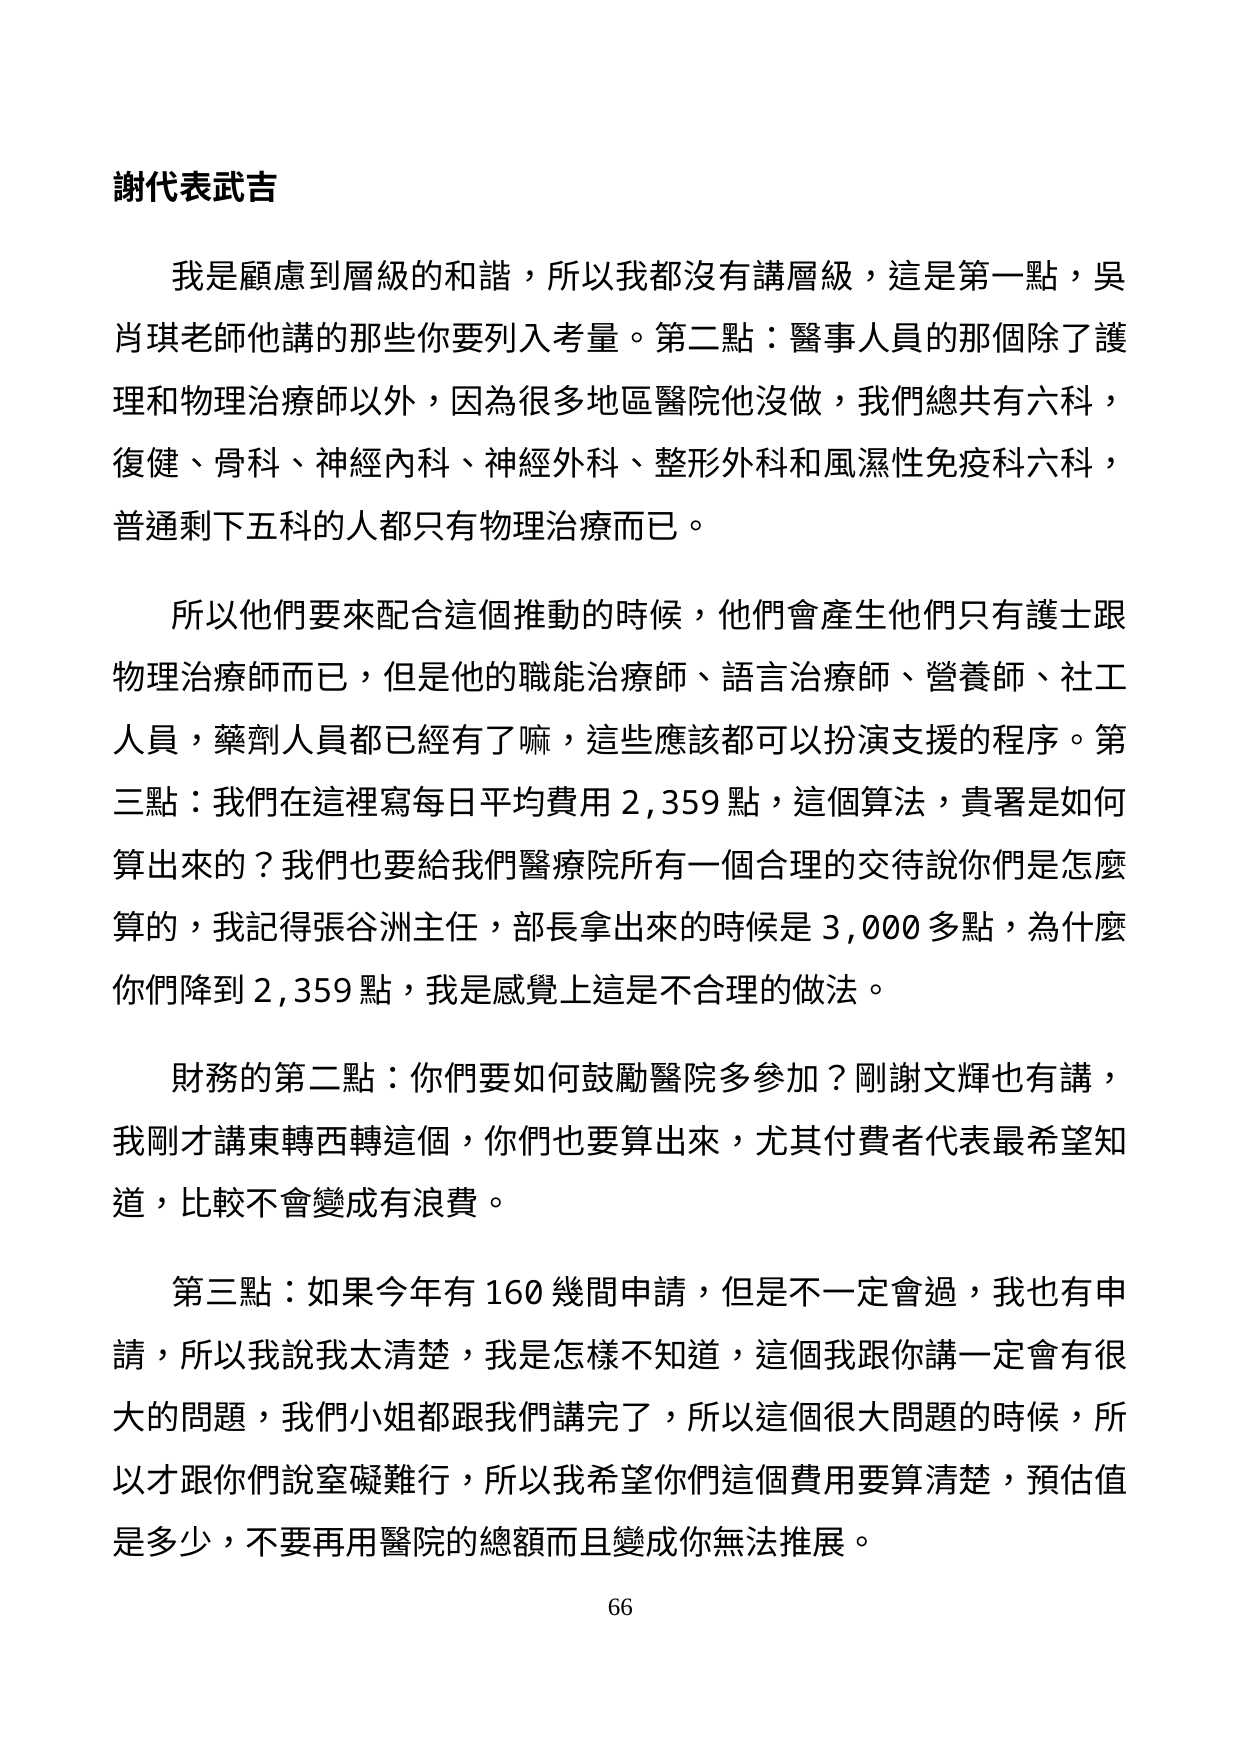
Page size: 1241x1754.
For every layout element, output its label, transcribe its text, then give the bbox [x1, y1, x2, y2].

text 財務的第二點：你們要如何鼓勵醫院多參加？剛謝文輝也有講，我剛才講東轉西轉這個，你們也要算出來，尤其付費者代表最希望知道，比較不會變成有浪費。 [112, 1035, 1128, 1222]
text 所以他們要來配合這個推動的時候，他們會產生他們只有護士跟物理治療師而已，但是他的職能治療師、語言治療師、營養師、社工人員，藥劑人員都已經有了嘛，這些應該都可以扮演支援的程序。第三點：我們在這裡寫每日平均費用2,359點，這個算法，貴署是如何算出來的？我們也要給我們醫療院所有一個合理的交待說你們是怎麼算的，我記得張谷洲主任，部長拿出來的時候是3,000多點，為什麼你們降到2,359點，我是感覺上這是不合理的做法。 [112, 571, 1128, 1008]
text 第三點：如果今年有160幾間申請，但是不一定會過，我也有申請，所以我說我太清楚，我是怎樣不知道，這個我跟你講一定會有很大的問題，我們小姐都跟我們講完了，所以這個很大問題的時候，所以才跟你們說窒礙難行，所以我希望你們這個費用要算清楚，預估值是多少，不要再用醫院的總額而且變成你無法推展。 [112, 1248, 1128, 1561]
text 我是顧慮到層級的和諧，所以我都沒有講層級，這是第一點，吳肖琪老師他講的那些你要列入考量。第二點：醫事人員的那個除了護理和物理治療師以外，因為很多地區醫院他沒做，我們總共有六科，復健、骨科、神經內科、神經外科、整形外科和風濕性免疫科六科，普通剩下五科的人都只有物理治療而已。 [112, 232, 1128, 545]
text 謝代表武吉 [112, 143, 1128, 206]
